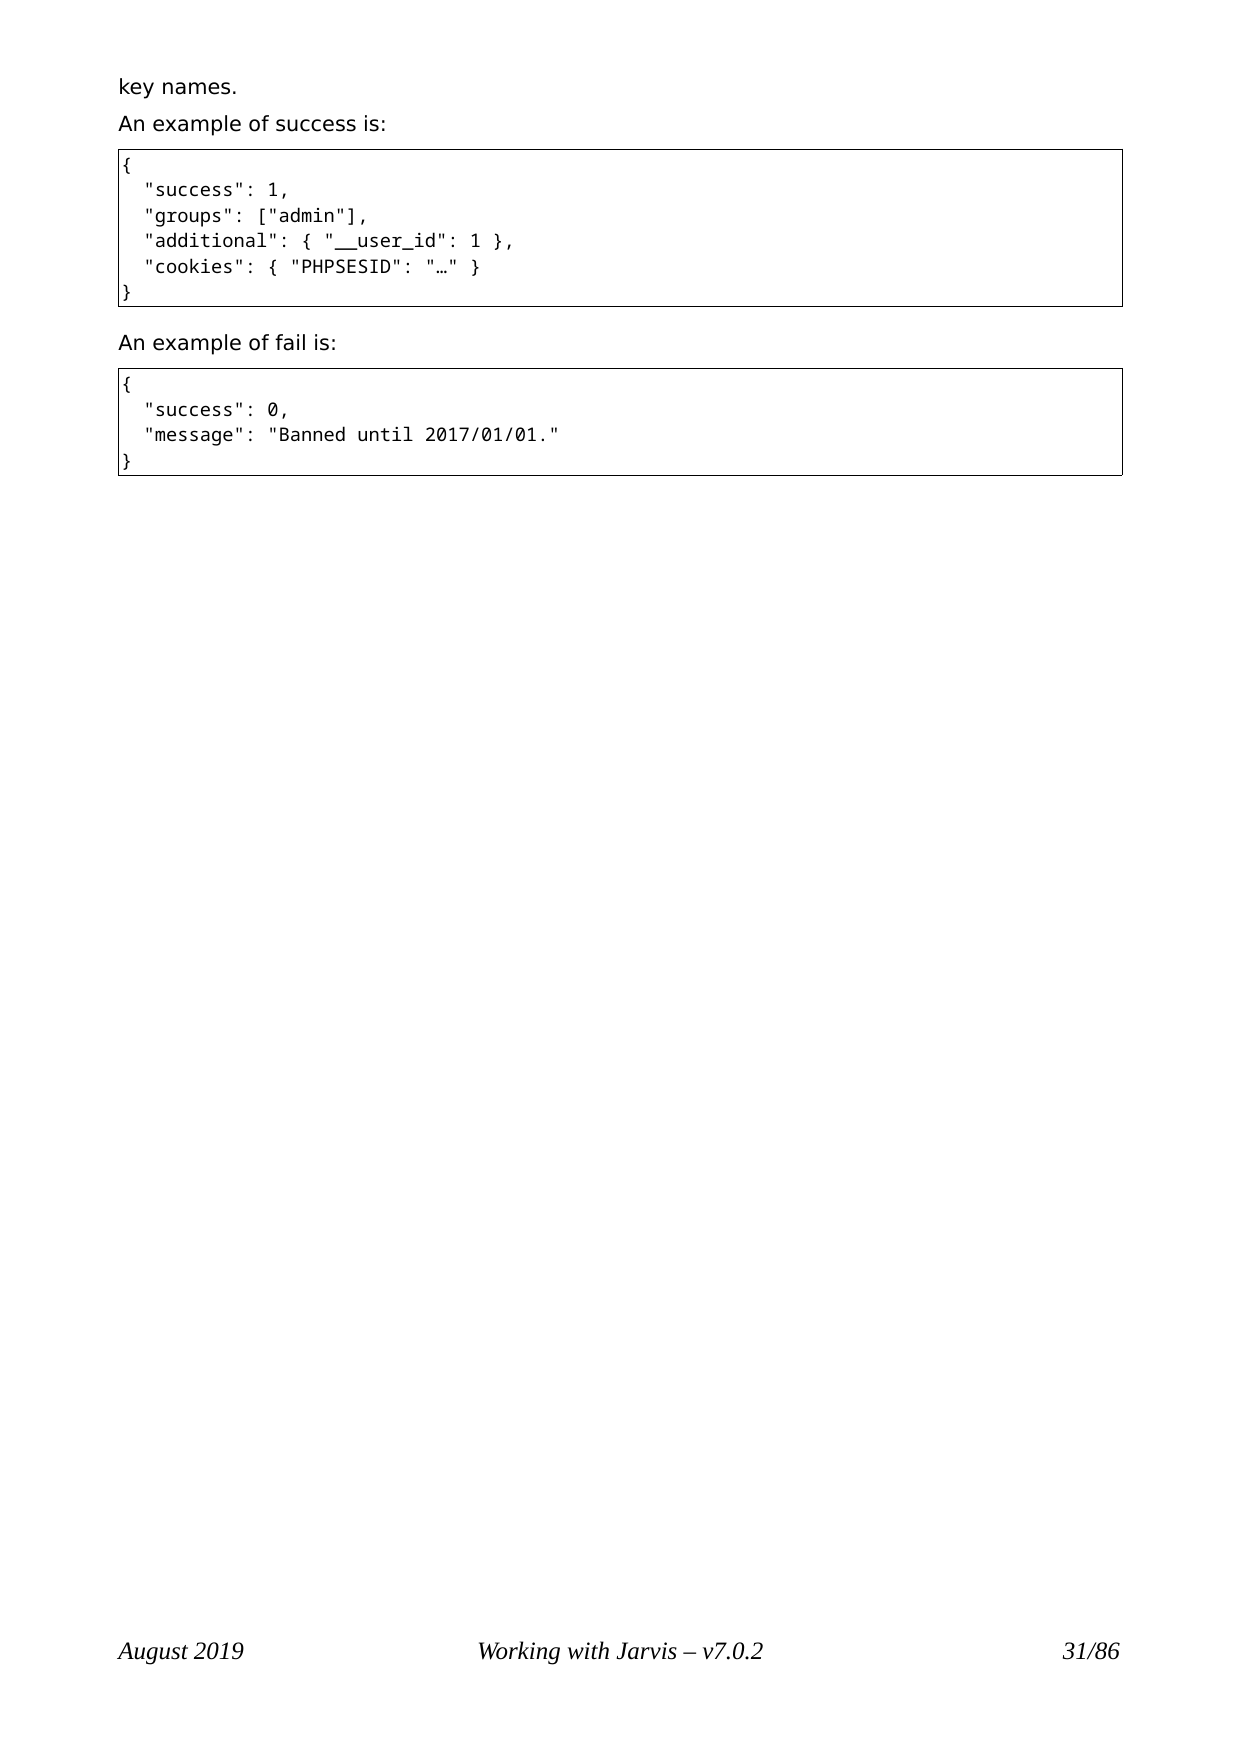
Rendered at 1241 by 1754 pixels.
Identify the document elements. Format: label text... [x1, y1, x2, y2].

text "groups": ["admin"], [119, 199, 1122, 225]
text { [119, 150, 1122, 174]
text key names. [118, 75, 1122, 99]
text "success": 1, [119, 174, 1122, 199]
text "success": 0, [119, 393, 1122, 419]
text An example of fail is: [118, 307, 1122, 355]
text { [119, 369, 1122, 393]
text } [119, 444, 1122, 475]
text } [119, 276, 1122, 306]
text "message": "Banned until 2017/01/01." [119, 419, 1122, 444]
text "cookies": { "PHPSESID": "…" } [119, 251, 1122, 276]
text An example of success is: [118, 112, 1122, 136]
text "additional": { "__user_id": 1 }, [119, 225, 1122, 251]
